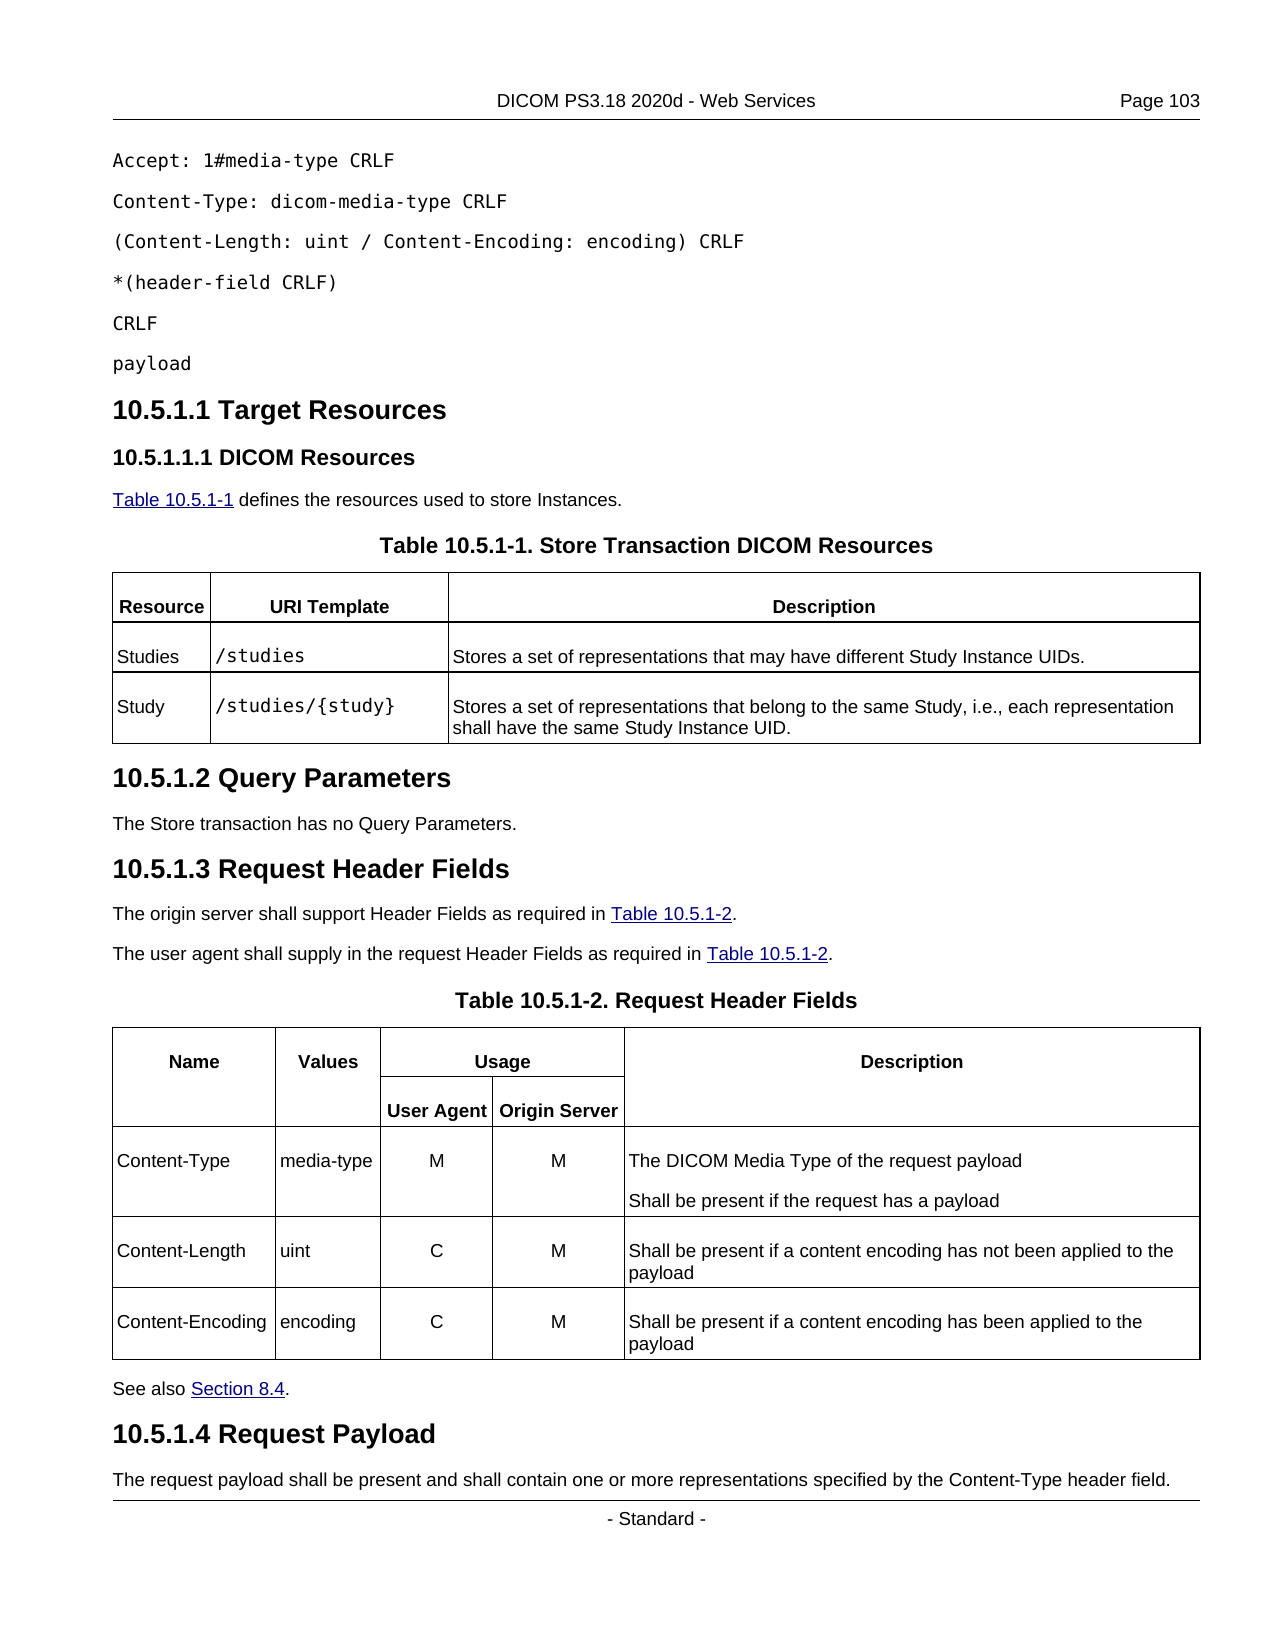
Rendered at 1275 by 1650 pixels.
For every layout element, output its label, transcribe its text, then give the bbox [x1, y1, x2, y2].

text 10.5.1.1 Target Resources [112, 394, 1200, 425]
table_cell C [381, 1288, 492, 1358]
table_cell M [493, 1288, 624, 1358]
table_cell Study [113, 673, 210, 743]
table_cell M [493, 1127, 624, 1216]
table_header Values [276, 1028, 380, 1126]
table_cell M [493, 1217, 624, 1287]
text The user agent shall supply in the request Header Fields as required in Table 10.5.1-2. [112, 943, 1200, 965]
table_cell /studies [211, 623, 448, 671]
table_cell Content-Type [113, 1127, 275, 1216]
text Table 10.5.1-1. Store Transaction DICOM Resources [112, 532, 1200, 558]
table_header Resource [113, 573, 210, 621]
text 10.5.1.2 Query Parameters [112, 762, 1200, 794]
text Table 10.5.1-1 defines the resources used to store Instances. [112, 488, 1200, 510]
table_cell Stores a set of representations that may have different Study Instance UIDs. [449, 623, 1199, 671]
text CRLF [112, 312, 1200, 334]
text The origin server shall support Header Fields as required in Table 10.5.1-2. [112, 903, 1200, 924]
text The Store transaction has no Query Parameters. [112, 812, 1200, 834]
table_cell encoding [276, 1288, 380, 1358]
text payload [112, 353, 1200, 375]
table_cell Content-Length [113, 1217, 275, 1287]
table_cell Shall be present if a content encoding has not been applied to the payload [625, 1217, 1199, 1287]
text Accept: 1#media-type CRLF [112, 150, 1200, 172]
table_header URI Template [211, 573, 448, 621]
table_header Name [113, 1028, 275, 1126]
table_cell Shall be present if a content encoding has been applied to the payload [625, 1288, 1199, 1358]
table_cell /studies/{study} [211, 673, 448, 743]
table_cell Content-Encoding [113, 1288, 275, 1358]
table_cell media-type [276, 1127, 380, 1216]
text (Content-Length: uint / Content-Encoding: encoding) CRLF [112, 231, 1200, 253]
table_cell uint [276, 1217, 380, 1287]
table_cell User Agent [381, 1077, 492, 1126]
text 10.5.1.1.1 DICOM Resources [112, 444, 1200, 469]
table_cell Studies [113, 623, 210, 671]
table_header Usage [381, 1028, 624, 1076]
table_cell Origin Server [493, 1077, 624, 1126]
table_cell M [381, 1127, 492, 1216]
table_cell C [381, 1217, 492, 1287]
text The request payload shall be present and shall contain one or more representations specified by the Content-Type header field. [112, 1468, 1200, 1490]
text 10.5.1.3 Request Header Fields [112, 853, 1200, 884]
text Table 10.5.1-2. Request Header Fields [112, 987, 1200, 1013]
text *(header-field CRLF) [112, 272, 1200, 294]
table_cell The DICOM Media Type of the request payload Shall be present if the request has a payload [625, 1127, 1199, 1216]
text See also Section 8.4. [112, 1378, 1200, 1400]
table_header Description [449, 573, 1199, 621]
table_cell Stores a set of representations that belong to the same Study, i.e., each representation shall have the same Study Instance UID. [449, 673, 1199, 743]
table_header Description [625, 1028, 1199, 1126]
text Content-Type: dicom-media-type CRLF [112, 191, 1200, 212]
text 10.5.1.4 Request Payload [112, 1418, 1200, 1450]
